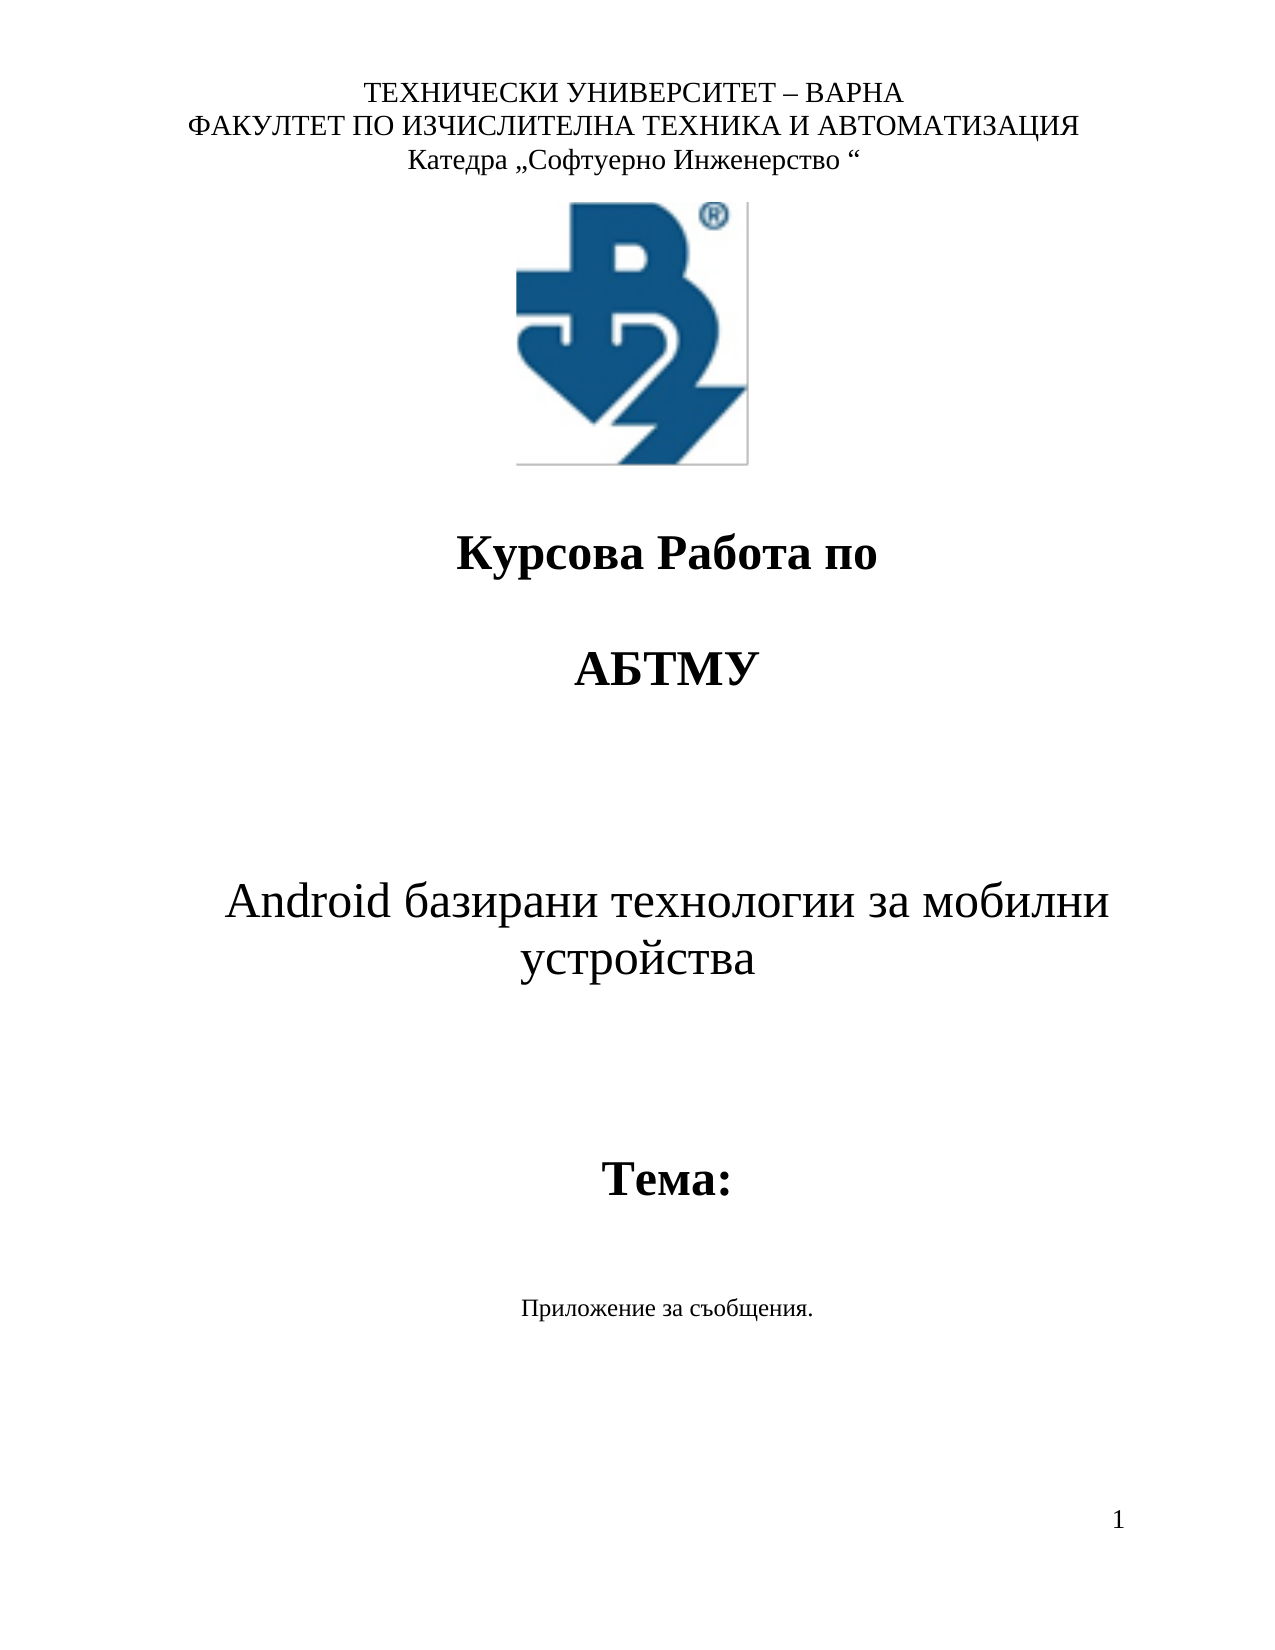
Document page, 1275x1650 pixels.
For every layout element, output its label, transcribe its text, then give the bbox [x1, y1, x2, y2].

text Тема: [150, 1149, 1125, 1206]
text Курсова Работа по [150, 523, 1125, 580]
text Android базирани технологии за мобилни устройства [150, 870, 1125, 985]
text ФАКУЛТЕТ ПО ИЗЧИСЛИТЕЛНА ТЕХНИКА И АВТОМАТИЗАЦИЯ [150, 108, 1125, 142]
text АБТМУ [150, 639, 1125, 696]
text Приложение за съобщения. [150, 1293, 1125, 1322]
text Катедра „Софтуерно Инженерство “ [150, 142, 1125, 176]
text ТЕХНИЧЕСКИ УНИВЕРСИТЕТ – ВАРНА [150, 75, 1125, 108]
